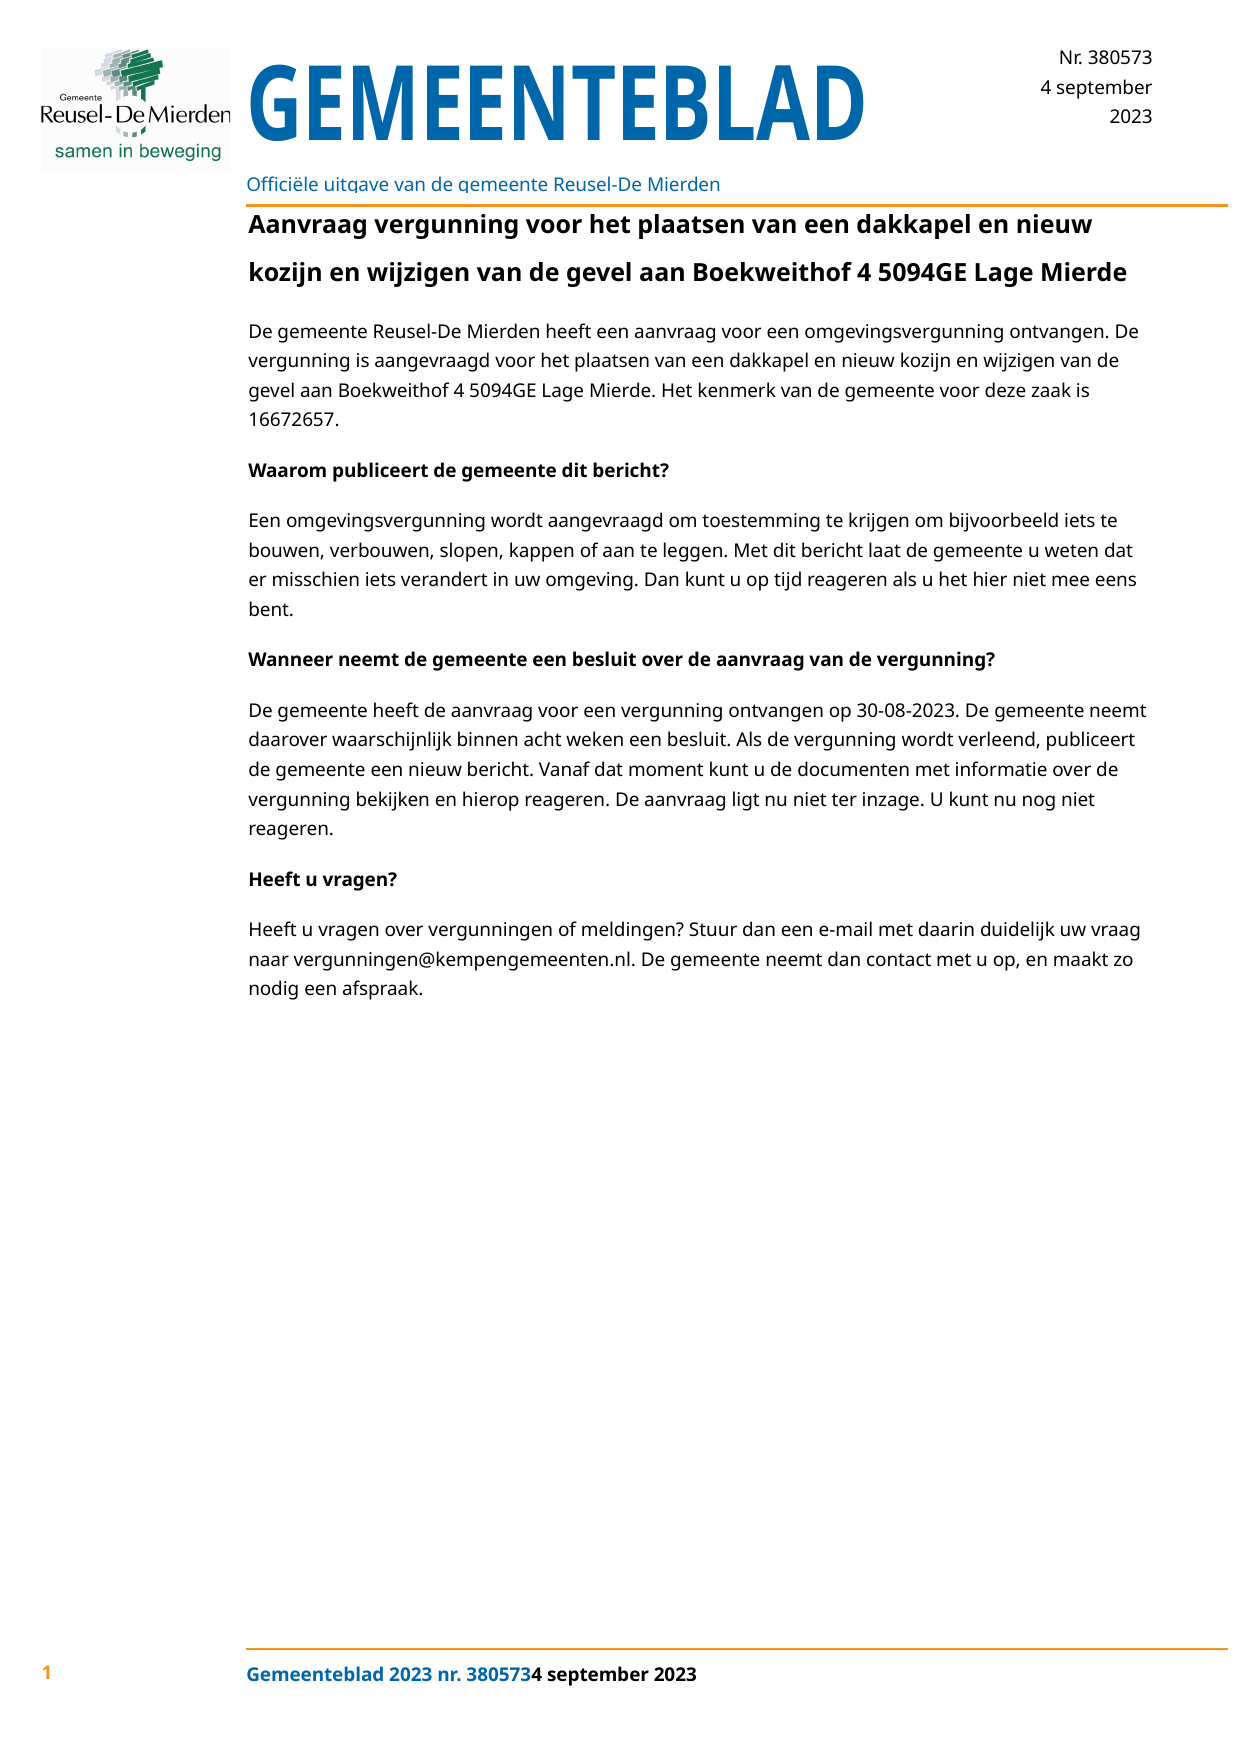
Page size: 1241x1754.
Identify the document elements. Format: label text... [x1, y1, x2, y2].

text Een omgevingsvergunning wordt aangevraagd om toestemming te krijgen om bijvoorbeeld iets te bouwen, verbouwen, slopen, kappen of aan te leggen. Met dit bericht laat de gemeente u weten dat er misschien iets verandert in uw omgeving. Dan kunt u op tijd reageren als u het hier niet mee eens bent. [248, 507, 1152, 622]
text De gemeente heeft de aanvraag voor een vergunning ontvangen op 30-08-2023. De gemeente neemt daarover waarschijnlijk binnen acht weken een besluit. Als de vergunning wordt verleend, publiceert de gemeente een nieuw bericht. Vanaf dat moment kunt u de documenten met informatie over de vergunning bekijken en hierop reageren. De aanvraag ligt nu niet ter inzage. U kunt nu nog niet reageren. [248, 697, 1152, 841]
text De gemeente Reusel-De Mierden heeft een aanvraag voor een omgevingsvergunning ontvangen. De vergunning is aangevraagd voor het plaatsen van een dakkapel en nieuw kozijn en wijzigen van de gevel aan Boekweithof 4 5094GE Lage Mierde. Het kenmerk van de gemeente voor deze zaak is 16672657. [248, 318, 1152, 432]
text Heeft u vragen over vergunningen of meldingen? Stuur dan een e-mail met daarin duidelijk uw vraag naar vergunningen@kempengemeenten.nl. De gemeente neemt dan contact met u op, en maakt zo nodig een afspraak. [248, 916, 1152, 1001]
text Aanvraag vergunning voor het plaatsen van een dakkapel en nieuw kozijn en wijzigen van de gevel aan Boekweithof 4 5094GE Lage Mierde [248, 207, 1152, 288]
text Heeft u vragen? [248, 866, 1152, 892]
text Wanneer neemt de gemeente een besluit over de aanvraag van de vergunning? [248, 647, 1152, 672]
picture [41, 47, 231, 172]
text Waarom publiceert de gemeente dit bericht? [248, 457, 1152, 483]
